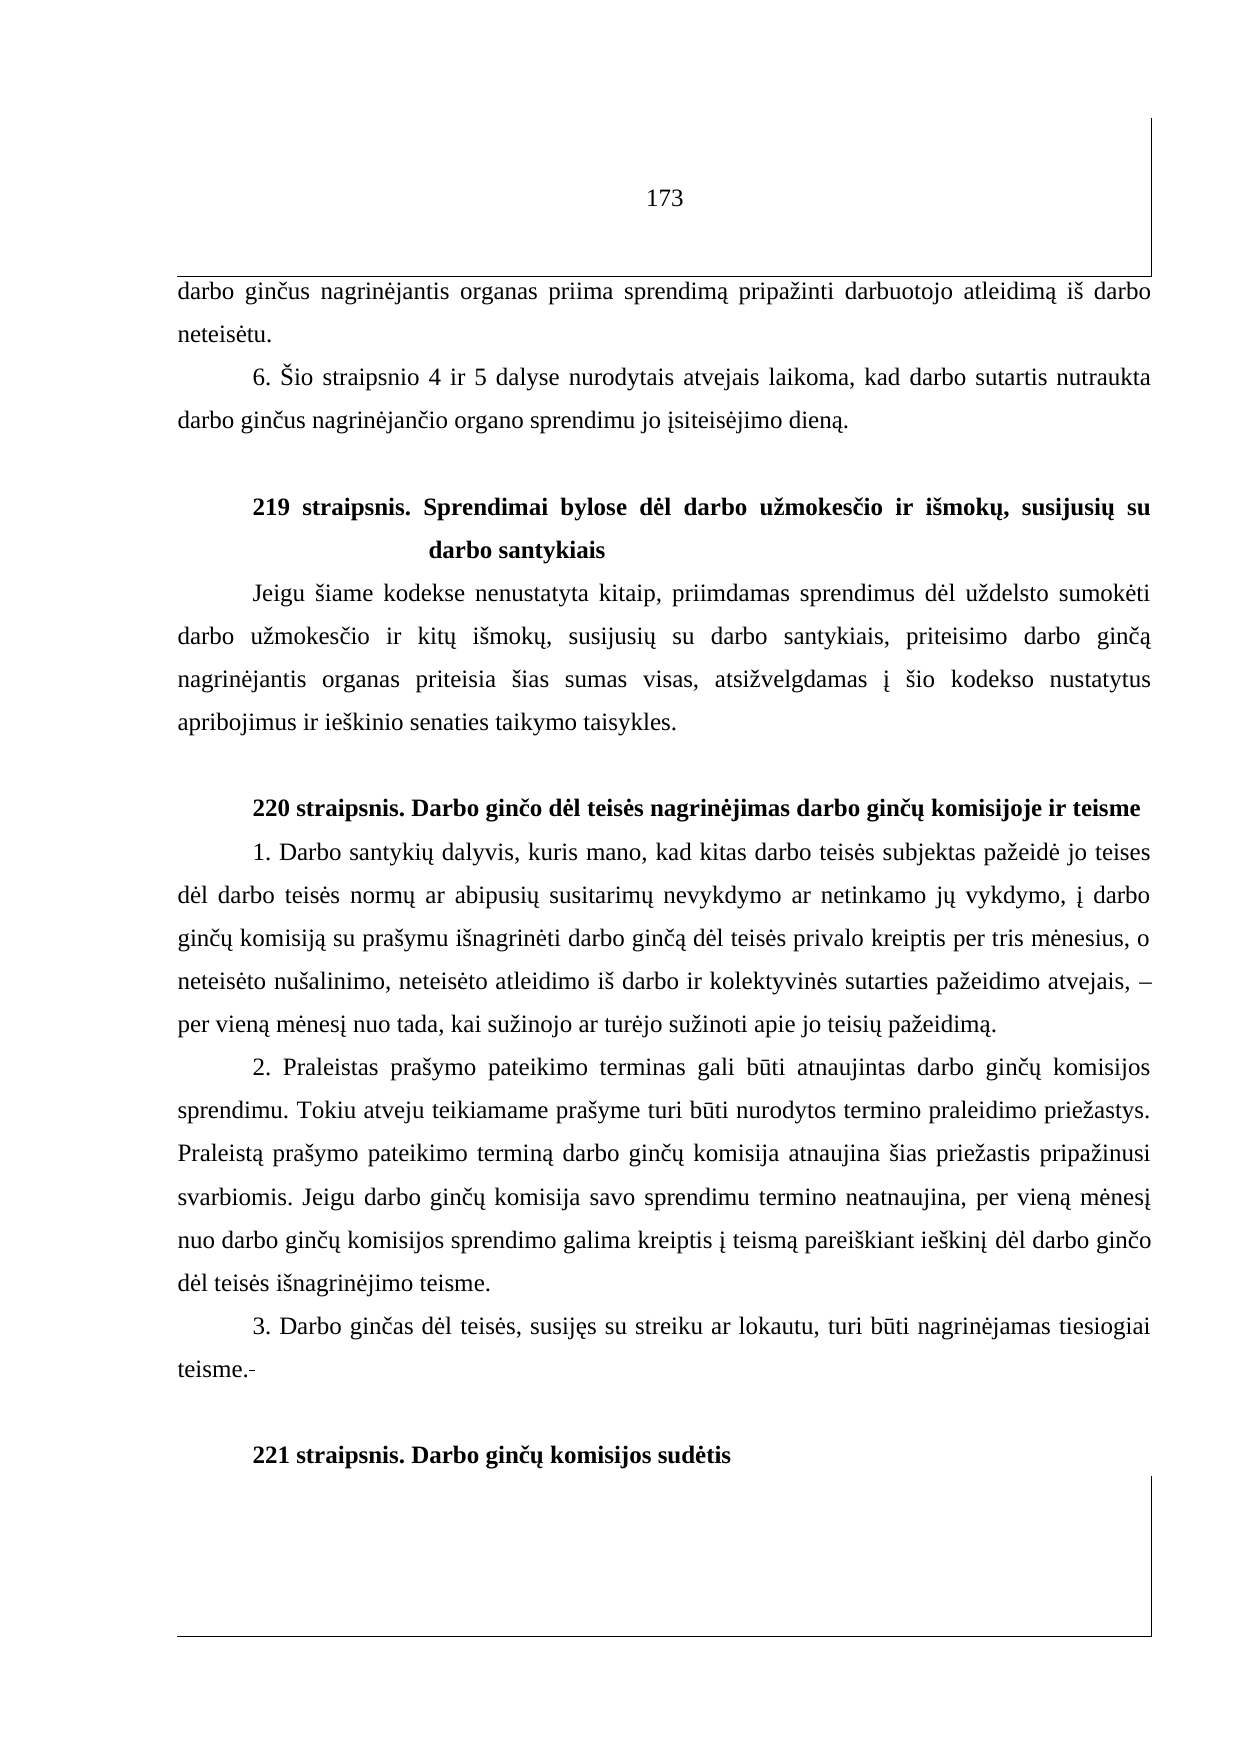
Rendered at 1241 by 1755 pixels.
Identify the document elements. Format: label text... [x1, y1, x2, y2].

text 2. Praleistas prašymo pateikimo terminas gali būti atnaujintas darbo ginčų komisijos sprendimu. Tokiu atveju teikiamame prašyme turi būti nurodytos termino praleidimo priežastys. Praleistą prašymo pateikimo terminą darbo ginčų komisija atnaujina šias priežastis pripažinusi svarbiomis. Jeigu darbo ginčų komisija savo sprendimu termino neatnaujina, per vieną mėnesį nuo darbo ginčų komisijos sprendimo galima kreiptis į teismą pareiškiant ieškinį dėl darbo ginčo dėl teisės išnagrinėjimo teisme. [177, 1052, 1152, 1297]
text 219 straipsnis. Sprendimai bylose dėl darbo užmokesčio ir išmokų, susijusių su darbo santykiais [252, 492, 1152, 563]
text darbo ginčus nagrinėjantis organas priima sprendimą pripažinti darbuotojo atleidimą iš darbo neteisėtu. [177, 276, 1152, 348]
text 3. Darbo ginčas dėl teisės, susijęs su streiku ar lokautu, turi būti nagrinėjamas tiesiogiai teisme. [177, 1311, 1152, 1383]
text 220 straipsnis. Darbo ginčo dėl teisės nagrinėjimas darbo ginčų komisijoje ir teisme [177, 793, 1152, 822]
text 221 straipsnis. Darbo ginčų komisijos sudėtis [177, 1440, 1152, 1469]
text 6. Šio straipsnio 4 ir 5 dalyse nurodytais atvejais laikoma, kad darbo sutartis nutraukta darbo ginčus nagrinėjančio organo sprendimu jo įsiteisėjimo dieną. [177, 362, 1152, 434]
text Jeigu šiame kodekse nenustatyta kitaip, priimdamas sprendimus dėl uždelsto sumokėti darbo užmokesčio ir kitų išmokų, susijusių su darbo santykiais, priteisimo darbo ginčą nagrinėjantis organas priteisia šias sumas visas, atsižvelgdamas į šio kodekso nustatytus apribojimus ir ieškinio senaties taikymo taisykles. [177, 578, 1152, 736]
text 1. Darbo santykių dalyvis, kuris mano, kad kitas darbo teisės subjektas pažeidė jo teises dėl darbo teisės normų ar abipusių susitarimų nevykdymo ar netinkamo jų vykdymo, į darbo ginčų komisiją su prašymu išnagrinėti darbo ginčą dėl teisės privalo kreiptis per tris mėnesius, o neteisėto nušalinimo, neteisėto atleidimo iš darbo ir kolektyvinės sutarties pažeidimo atvejais, –per vieną mėnesį nuo tada, kai sužinojo ar turėjo sužinoti apie jo teisių pažeidimą. [177, 837, 1152, 1038]
